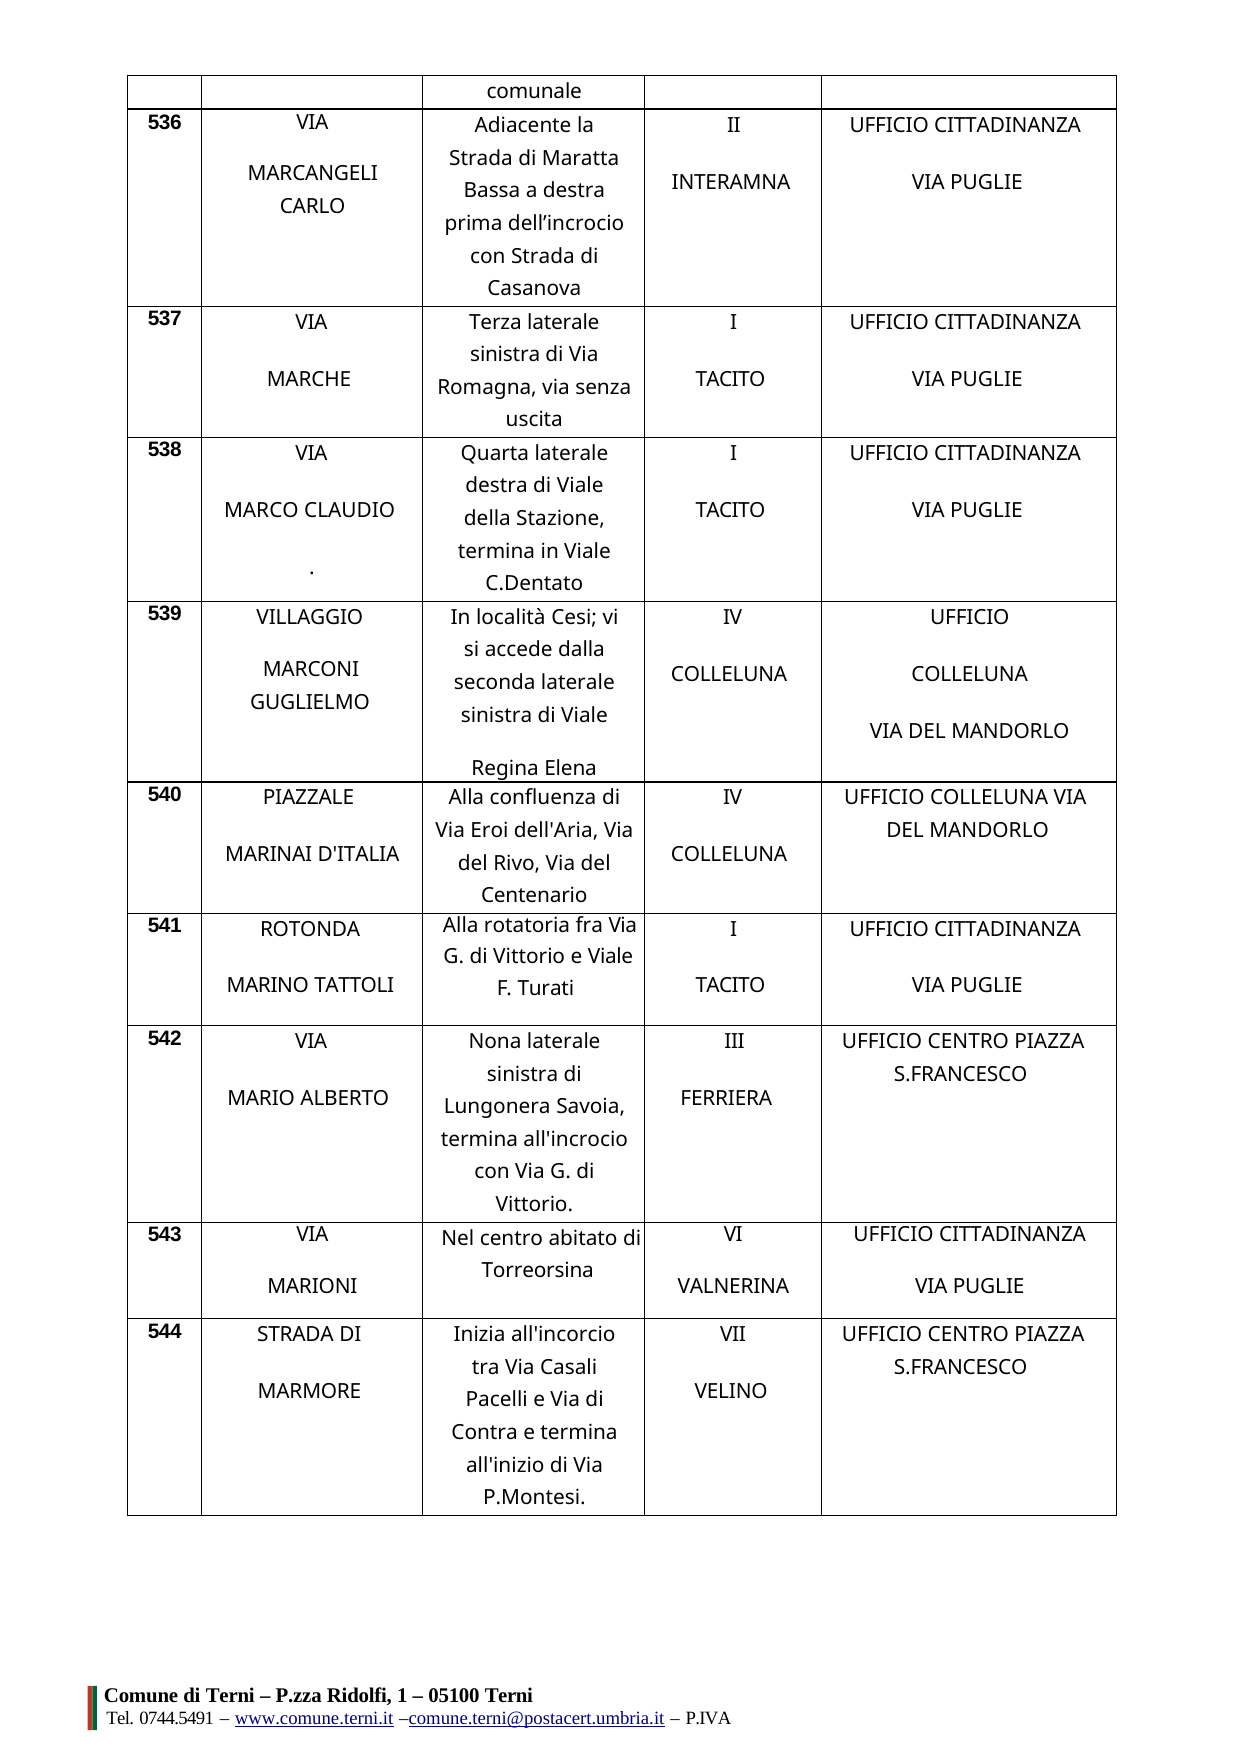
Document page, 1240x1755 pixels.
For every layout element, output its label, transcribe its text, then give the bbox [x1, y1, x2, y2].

table_cell III FERRIERA [645, 1026, 821, 1222]
table_cell 542 [128, 1026, 201, 1222]
table_cell UFFICIO CITTADINANZA VIA PUGLIE [822, 438, 1116, 601]
table_header 536 [128, 110, 201, 306]
table_cell Alla rotatoria fra Via G. di Vittorio e Viale F. Turati [423, 914, 644, 1025]
table_cell UFFICIO CITTADINANZA VIA PUGLIE [822, 914, 1116, 1025]
table_cell Nona laterale sinistra di Lungonera Savoia, termina all'incrocio con Via G. di Vittorio. [423, 1026, 644, 1222]
table_cell VI VALNERINA [645, 1223, 821, 1318]
table_cell [645, 76, 821, 108]
table_cell PIAZZALE MARINAI D'ITALIA [202, 783, 422, 913]
table_cell 539 [128, 602, 201, 781]
table_cell [822, 76, 1116, 108]
table_cell Inizia all'incorcio tra Via Casali Pacelli e Via di Contra e termina all'inizio di Via P.Montesi. [423, 1319, 644, 1514]
table_cell IV COLLELUNA [645, 602, 821, 781]
table_cell ROTONDA MARINO TATTOLI [202, 914, 422, 1025]
table_cell 541 [128, 914, 201, 1025]
table_cell UFFICIO CENTRO PIAZZA S.FRANCESCO [822, 1319, 1116, 1514]
table_cell 544 [128, 1319, 201, 1514]
table_cell 540 [128, 783, 201, 913]
table_cell Terza laterale sinistra di Via Romagna, via senza uscita [423, 307, 644, 437]
table_cell VIA MARCO CLAUDIO . [202, 438, 422, 601]
table_cell VII VELINO [645, 1319, 821, 1514]
table_cell 537 [128, 307, 201, 437]
table_cell [202, 76, 422, 108]
table_cell [128, 76, 201, 108]
table_cell UFFICIO CITTADINANZA VIA PUGLIE [822, 1223, 1116, 1318]
table_header VIA MARCANGELI CARLO [202, 110, 422, 306]
table_cell STRADA DI MARMORE [202, 1319, 422, 1514]
table_cell IV COLLELUNA [645, 783, 821, 913]
table_cell I TACITO [645, 914, 821, 1025]
table_header II INTERAMNA [645, 110, 821, 306]
table_cell UFFICIO CITTADINANZA VIA PUGLIE [822, 307, 1116, 437]
table_cell UFFICIO COLLELUNA VIA DEL MANDORLO [822, 783, 1116, 913]
table_cell I TACITO [645, 438, 821, 601]
table_cell Quarta laterale destra di Viale della Stazione, termina in Viale C.Dentato [423, 438, 644, 601]
table_cell I TACITO [645, 307, 821, 437]
table_cell VILLAGGIO MARCONI GUGLIELMO [202, 602, 422, 781]
table_header Adiacente la Strada di Maratta Bassa a destra prima dell’incrocio con Strada di Casanova [423, 110, 644, 306]
table_cell 543 [128, 1223, 201, 1318]
table_cell VIA MARIO ALBERTO [202, 1026, 422, 1222]
table_cell comunale [423, 76, 644, 108]
table_cell VIA MARIONI [202, 1223, 422, 1318]
table_cell UFFICIO COLLELUNA VIA DEL MANDORLO [822, 602, 1116, 781]
table_cell In località Cesi; vi si accede dalla seconda laterale sinistra di Viale Regina Elena [423, 602, 644, 781]
table_cell UFFICIO CENTRO PIAZZA S.FRANCESCO [822, 1026, 1116, 1222]
table_cell Nel centro abitato di Torreorsina [423, 1223, 644, 1318]
table_header UFFICIO CITTADINANZA VIA PUGLIE [822, 110, 1116, 306]
table_cell Alla confluenza di Via Eroi dell'Aria, Via del Rivo, Via del Centenario [423, 783, 644, 913]
table_cell VIA MARCHE [202, 307, 422, 437]
table_cell 538 [128, 438, 201, 601]
